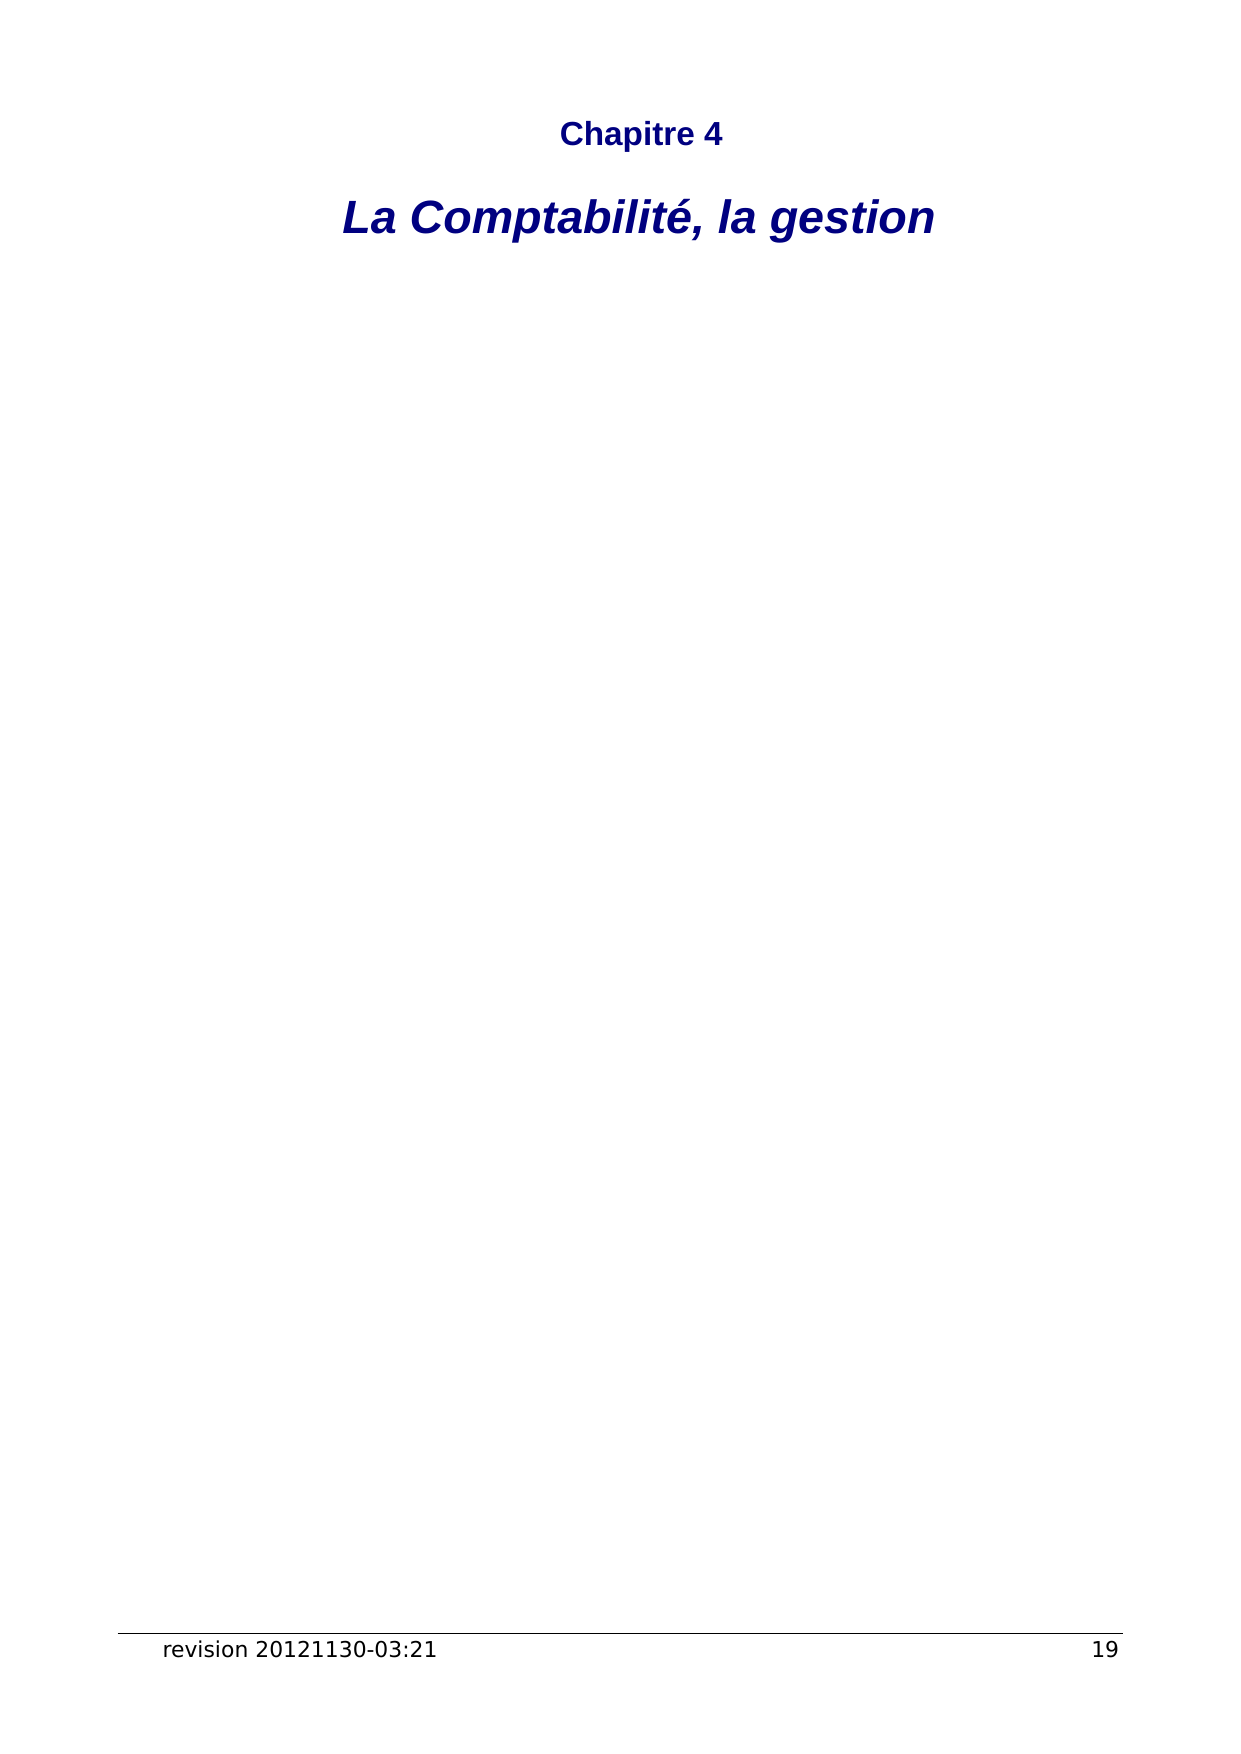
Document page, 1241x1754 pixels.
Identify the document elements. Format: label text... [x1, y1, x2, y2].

subtitle Chapitre 4 [159, 113, 1123, 152]
subtitle La Comptabilité, la gestion [159, 189, 1123, 243]
